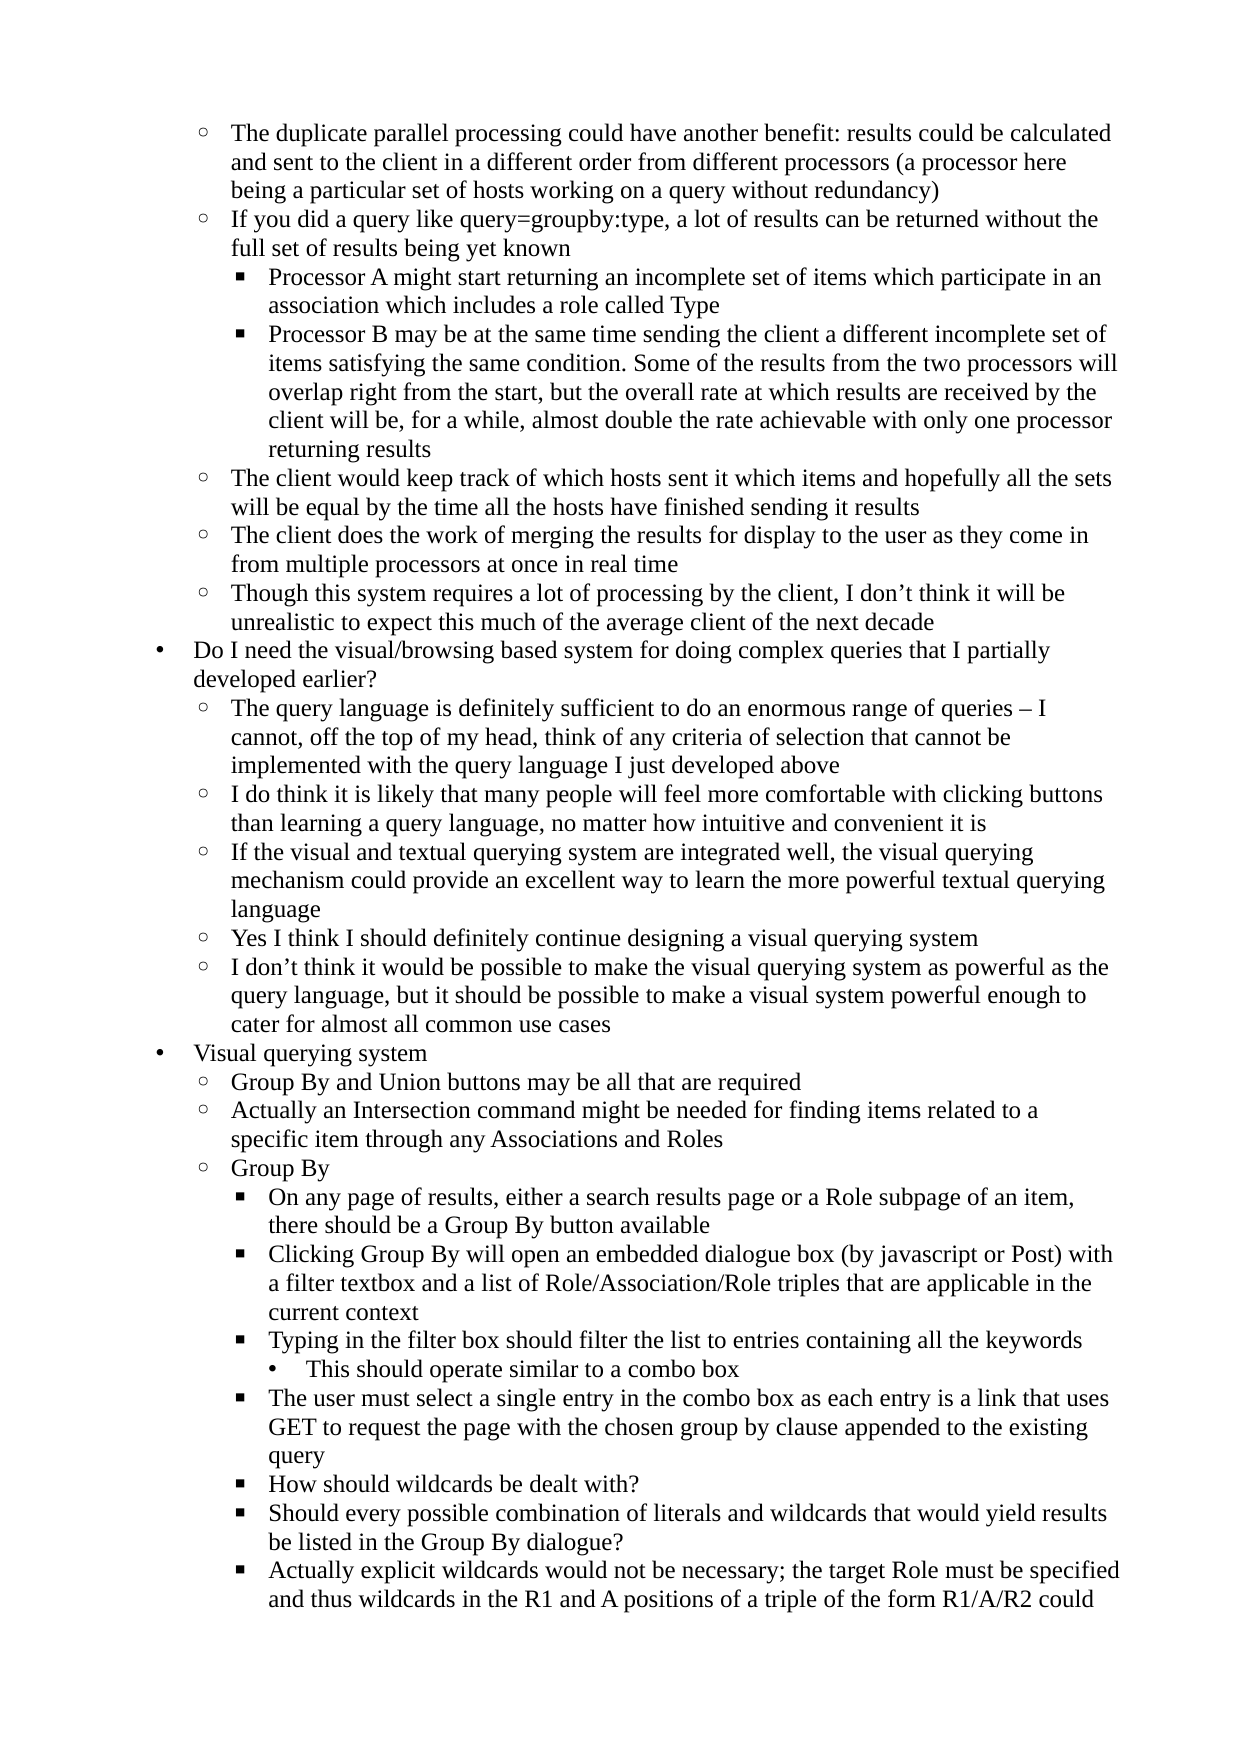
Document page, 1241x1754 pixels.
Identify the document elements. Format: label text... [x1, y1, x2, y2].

list Clicking Group By will open an embedded dialogue box (by javascript or Post) with a filter textbox and a list of Role/Association/Role triples that are applicable in the current context [231, 1239, 1122, 1326]
list The client does the work of merging the results for display to the user as they come in from multiple processors at once in real time [193, 521, 1122, 578]
list This should operate similar to a combo box [268, 1354, 1122, 1383]
list The user must select a single entry in the combo box as each entry is a link that uses GET to request the page with the chosen group by clause appended to the existing query [231, 1383, 1122, 1469]
list Typing in the filter box should filter the list to entries containing all the keywords [231, 1326, 1122, 1354]
list Yes I think I should definitely continue designing a visual querying system [193, 923, 1122, 952]
list How should wildcards be dealt with? [231, 1469, 1122, 1498]
list Do I need the visual/browsing based system for doing complex queries that I partially developed earlier? [156, 636, 1122, 693]
list The query language is definitely sufficient to do an enormous range of queries – I cannot, off the top of my head, think of any criteria of selection that cannot be implemented with the query language I just developed above [193, 693, 1122, 779]
list I don’t think it would be possible to make the visual querying system as powerful as the query language, but it should be possible to make a visual system powerful enough to cater for almost all common use cases [193, 952, 1122, 1038]
list Group By and Union buttons may be all that are required [193, 1067, 1122, 1096]
list Processor B may be at the same time sending the client a different incomplete set of items satisfying the same condition. Some of the results from the two processors will overlap right from the start, but the overall rate at which results are received by the client will be, for a while, almost double the rate achievable with only one processor returning results [231, 319, 1122, 463]
list Actually explicit wildcards would not be necessary; the target Role must be specified and thus wildcards in the R1 and A positions of a triple of the form R1/A/R2 could [231, 1556, 1122, 1613]
list I do think it is likely that many people will feel more comfortable with clicking buttons than learning a query language, no matter how intuitive and convenient it is [193, 779, 1122, 837]
list Group By [193, 1153, 1122, 1182]
list On any page of results, either a search results page or a Role subpage of an item, there should be a Group By button available [231, 1182, 1122, 1239]
list If the visual and textual querying system are integrated well, the visual querying mechanism could provide an excellent way to learn the more powerful textual querying language [193, 837, 1122, 923]
list The client would keep track of which hosts sent it which items and hopefully all the sets will be equal by the time all the hosts have finished sending it results [193, 463, 1122, 521]
list Visual querying system [156, 1038, 1122, 1067]
list Processor A might start returning an incomplete set of items which participate in an association which includes a role called Type [231, 262, 1122, 319]
list Though this system requires a lot of processing by the client, I don’t think it will be unrealistic to expect this much of the average client of the next decade [193, 578, 1122, 636]
list Should every possible combination of literals and wildcards that would yield results be listed in the Group By dialogue? [231, 1498, 1122, 1556]
list The duplicate parallel processing could have another benefit: results could be calculated and sent to the client in a different order from different processors (a processor here being a particular set of hosts working on a query without redundancy) [193, 118, 1122, 204]
list Actually an Intersection command might be needed for finding items related to a specific item through any Associations and Roles [193, 1096, 1122, 1153]
list If you did a query like query=groupby:type, a lot of results can be returned without the full set of results being yet known [193, 204, 1122, 262]
